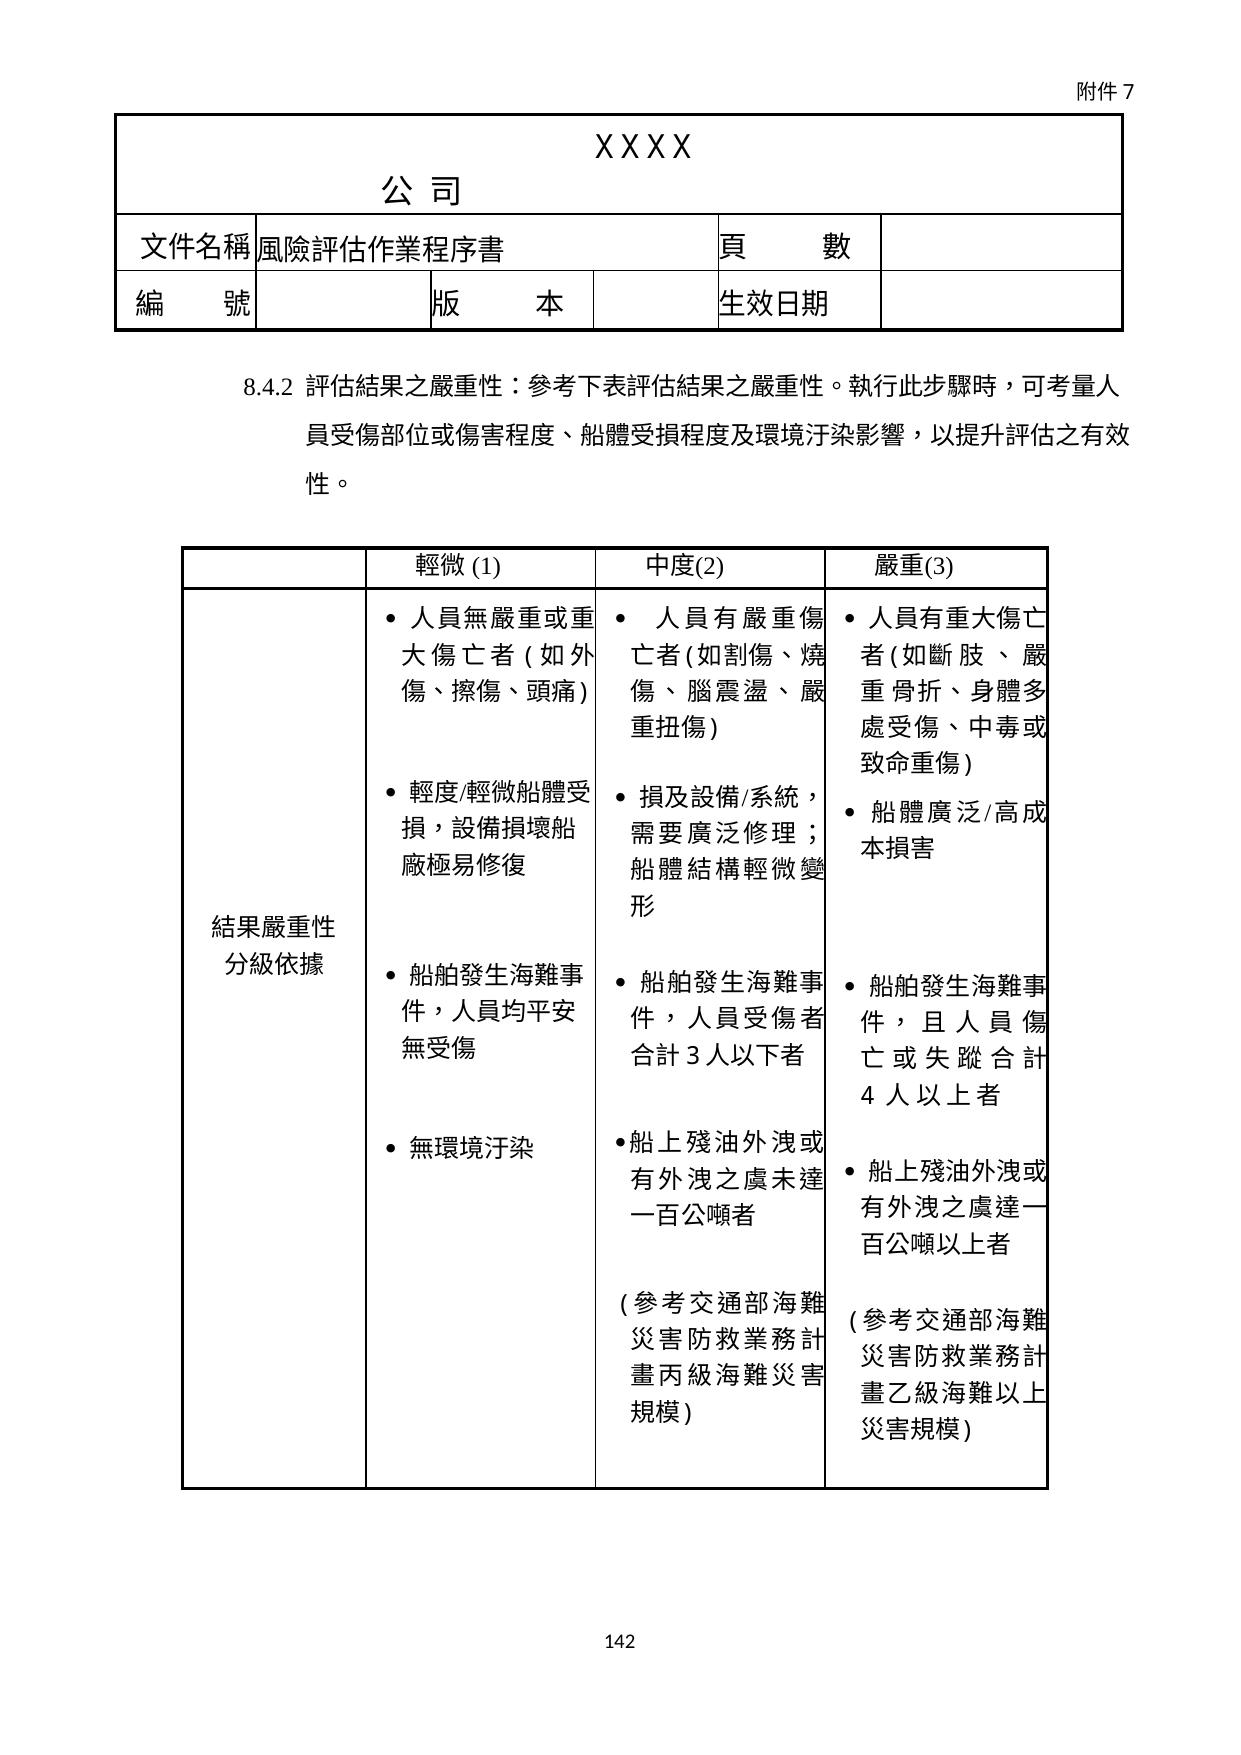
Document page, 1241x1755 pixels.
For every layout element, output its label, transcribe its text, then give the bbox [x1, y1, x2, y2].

text 8.4.2 評估結果之嚴重性：參考下表評估結果之嚴重性。執行此步驟時，可考量人 員受傷部位或傷害程度、船體受損程度及環境汙染影響，以提升評估之有效性。 [243, 367, 1134, 501]
table_header 嚴重(3) [826, 550, 1046, 587]
table_cell 風險評估作業程序書 [257, 215, 718, 269]
table_cell 結果嚴重性 分級依據 [184, 904, 365, 1487]
table_cell [594, 271, 718, 328]
table_cell 人員無嚴重或重大傷亡者(如外傷、擦傷、頭痛) 輕度/輕微船體受損，設備損壞船廠極易修復 船舶發生海難事件，人員均平安無受傷 無環境汙染 [367, 590, 595, 1487]
table_header 輕微 (1) [367, 550, 595, 587]
table_cell 人員有重大傷亡者(如斷肢、嚴 重骨折、身體多處受傷、中毒或致命重傷) 船體廣泛/高成本損害 船舶發生海難事件，且人員傷亡或失蹤合計4人以上者 船上殘油外洩或有外洩之虞達一百公噸以上者 (參考交通部海難災害防救業務計畫乙級海難以上災害規模) [826, 590, 1046, 1446]
table_cell 人員有嚴重傷亡者(如割傷、燒傷、腦震盪、嚴重扭傷) 損及設備/系統，需要廣泛修理；船體結構輕微變形 船舶發生海難事件，人員受傷者合計3人以下者 船上殘油外洩或有外洩之虞未達一百公噸者 (參考交通部海難災害防救業務計畫丙級海難災害規模) [596, 590, 824, 1487]
table_cell 版 本 [432, 271, 593, 328]
table_cell 頁 數 [719, 215, 880, 269]
table_header XXXX 公 司 [117, 116, 1121, 213]
table_cell [184, 590, 365, 904]
table_cell [882, 271, 1121, 328]
table_header [184, 550, 365, 587]
table_cell 文件名稱 [117, 215, 255, 269]
table_cell [826, 1446, 1046, 1487]
table_cell 生效日期 [719, 271, 880, 328]
table_cell [257, 271, 430, 328]
table_cell 編 號 [117, 271, 255, 328]
table_header 中度(2) [596, 550, 824, 587]
table_cell [882, 215, 1121, 269]
